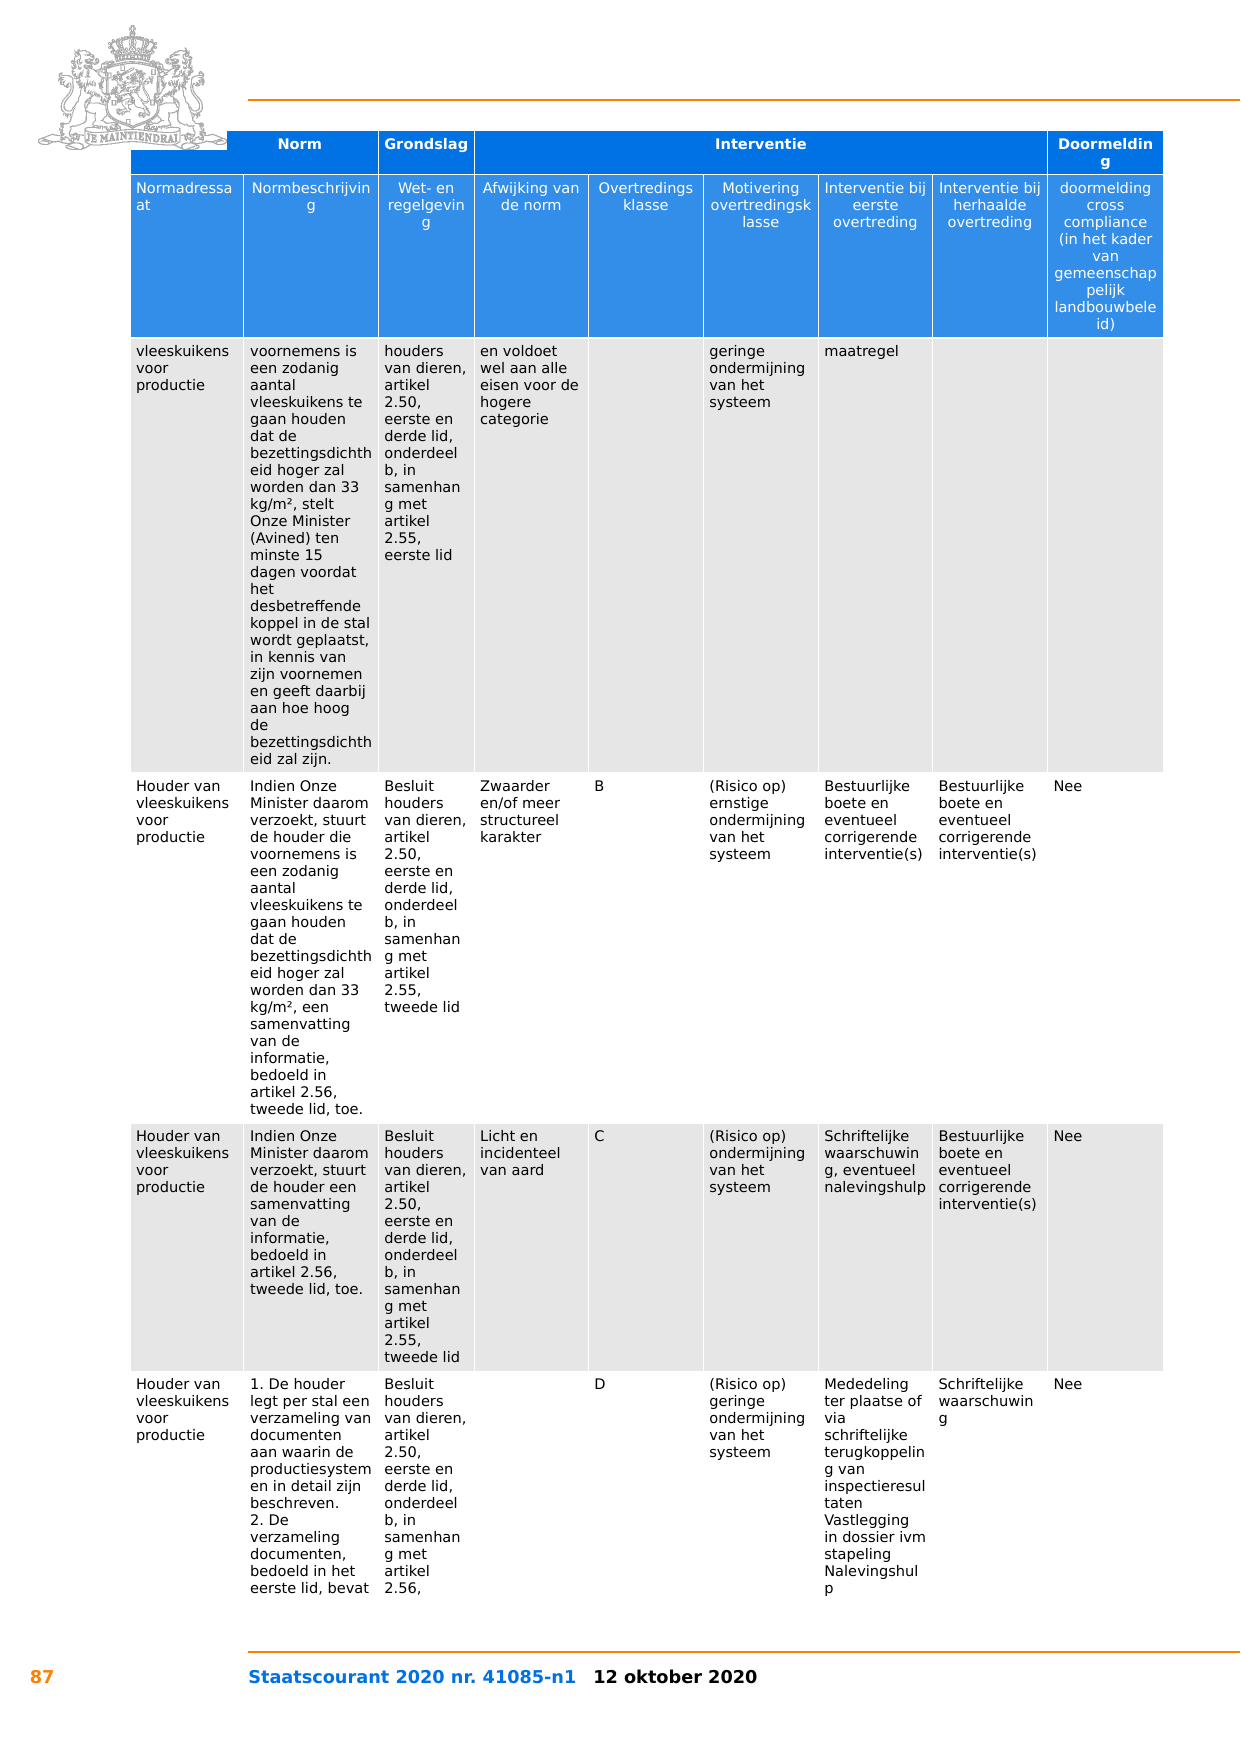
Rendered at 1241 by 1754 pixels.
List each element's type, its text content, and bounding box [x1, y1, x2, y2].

table_cell Nee [1048, 774, 1163, 1122]
table_cell Schriftelijke waarschuwing [933, 1372, 1047, 1602]
table_cell [475, 1372, 588, 1602]
table_cell Motivering overtredingsklasse [704, 175, 818, 337]
table_cell Besluit houders van dieren, artikel 2.50, eerste en derde lid, onderdeel b, in samenhang met artikel 2.55, tweede lid [379, 774, 474, 1122]
table_cell Zwaarder en/of meer structureel karakter [475, 774, 588, 1122]
table_cell [589, 339, 703, 772]
table_cell Mededeling ter plaatse of via schriftelijke terugkoppeling van inspectieresultaten Vastlegging in dossier ivm stapeling Nalevingshulp [819, 1372, 932, 1602]
table_cell Schriftelijke waarschuwing, eventueel nalevingshulp [819, 1124, 932, 1371]
table_cell Houder van vleeskuikens voor productie [131, 1372, 243, 1602]
table_cell Houder van vleeskuikens voor productie [131, 774, 243, 1122]
table_cell C [589, 1124, 703, 1371]
table_cell maatregel [819, 339, 932, 772]
table_cell Wet- en regelgeving [379, 175, 474, 337]
table_cell Bestuurlijke boete en eventueel corrigerende interventie(s) [933, 1124, 1047, 1371]
table_cell Interventie bij eerste overtreding [819, 175, 932, 337]
table_cell [1048, 339, 1163, 772]
table_cell (Risico op) ondermijning van het systeem [704, 1124, 818, 1371]
table_cell Bestuurlijke boete en eventueel corrigerende interventie(s) [819, 774, 932, 1122]
table_cell vleeskuikens voor productie [131, 339, 243, 772]
table_cell Overtredingsklasse [589, 175, 703, 337]
table_cell doormelding cross compliance (in het kader van gemeenschappelijk landbouwbeleid) [1048, 175, 1163, 337]
table_cell 1. De houder legt per stal een verzameling van documenten aan waarin de productiesystemen in detail zijn beschreven. 2. De verzameling documenten, bedoeld in het eerste lid, bevat [244, 1372, 378, 1602]
table_header Grondslag [379, 131, 474, 174]
table_cell voornemens is een zodanig aantal vleeskuikens te gaan houden dat de bezettingsdichtheid hoger zal worden dan 33 kg/m², stelt Onze Minister (Avined) ten minste 15 dagen voordat het desbetreffende koppel in de stal wordt geplaatst, in kennis van zijn voornemen en geeft daarbij aan hoe hoog de bezettingsdichtheid zal zijn. [244, 339, 378, 772]
table_cell Interventie bij herhaalde overtreding [933, 175, 1047, 337]
table_header Doormelding [1048, 131, 1163, 174]
table_header Norm [131, 131, 378, 174]
table_cell B [589, 774, 703, 1122]
table_cell Afwijking van de norm [475, 175, 588, 337]
table_cell houders van dieren, artikel 2.50, eerste en derde lid, onderdeel b, in samenhang met artikel 2.55, eerste lid [379, 339, 474, 772]
table_header Interventie [475, 131, 1047, 174]
table_cell [933, 339, 1047, 772]
picture [38, 25, 227, 150]
table_cell Bestuurlijke boete en eventueel corrigerende interventie(s) [933, 774, 1047, 1122]
table_cell Nee [1048, 1124, 1163, 1371]
table_cell Nee [1048, 1372, 1163, 1602]
table_cell Besluit houders van dieren, artikel 2.50, eerste en derde lid, onderdeel b, in samenhang met artikel 2.56, [379, 1372, 474, 1602]
table_cell D [589, 1372, 703, 1602]
table_cell geringe ondermijning van het systeem [704, 339, 818, 772]
table_cell Normbeschrijving [244, 175, 378, 337]
table_cell (Risico op) geringe ondermijning van het systeem [704, 1372, 818, 1602]
table_cell en voldoet wel aan alle eisen voor de hogere categorie [475, 339, 588, 772]
table_cell Houder van vleeskuikens voor productie [131, 1124, 243, 1371]
table_cell Indien Onze Minister daarom verzoekt, stuurt de houder die voornemens is een zodanig aantal vleeskuikens te gaan houden dat de bezettingsdichtheid hoger zal worden dan 33 kg/m², een samenvatting van de informatie, bedoeld in artikel 2.56, tweede lid, toe. [244, 774, 378, 1122]
table_cell Normadressaat [131, 175, 243, 337]
table_cell (Risico op) ernstige ondermijning van het systeem [704, 774, 818, 1122]
table_cell Indien Onze Minister daarom verzoekt, stuurt de houder een samenvatting van de informatie, bedoeld in artikel 2.56, tweede lid, toe. [244, 1124, 378, 1371]
table_cell Licht en incidenteel van aard [475, 1124, 588, 1371]
table_cell Besluit houders van dieren, artikel 2.50, eerste en derde lid, onderdeel b, in samenhang met artikel 2.55, tweede lid [379, 1124, 474, 1371]
